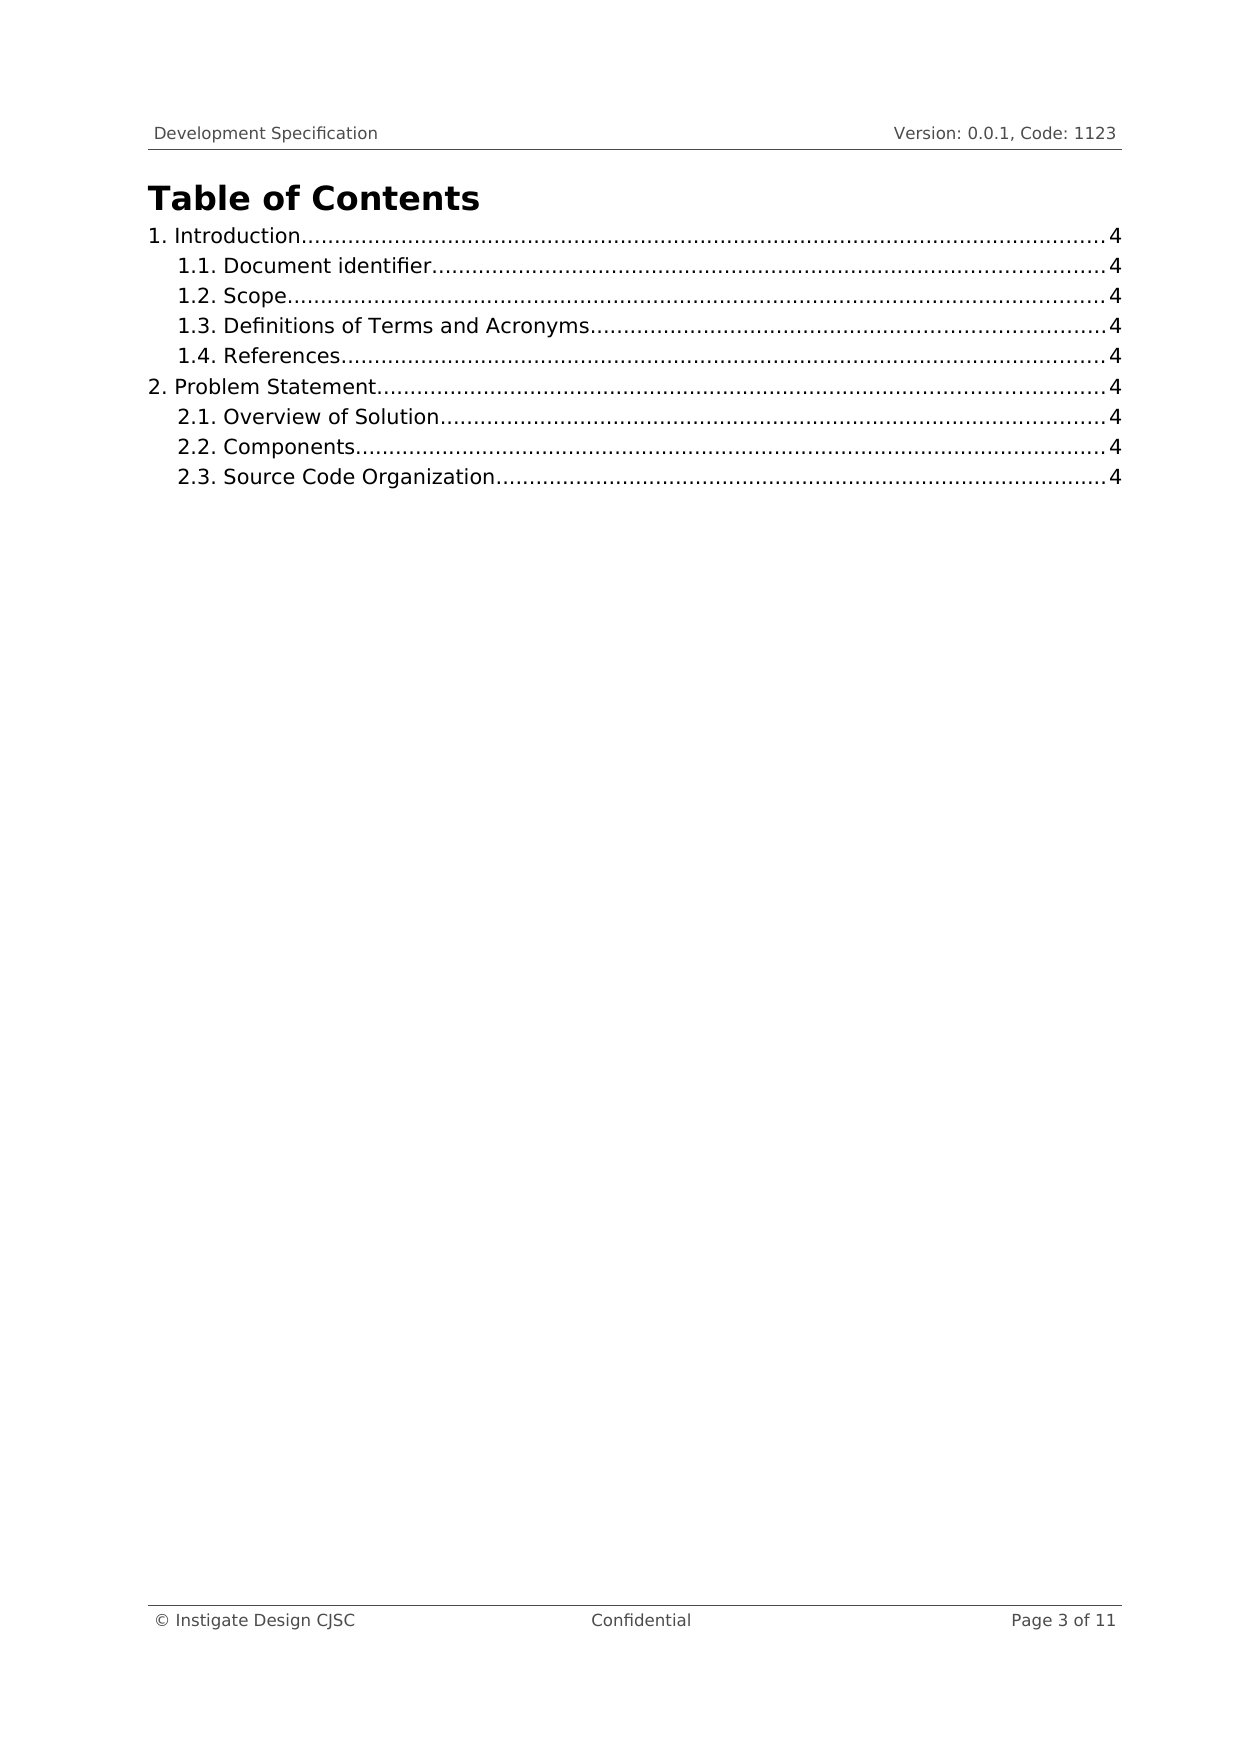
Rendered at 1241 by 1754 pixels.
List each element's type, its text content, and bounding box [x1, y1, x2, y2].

subtitle Table of Contents [148, 179, 1122, 218]
text 2.1. Overview of Solution 4 [177, 405, 1122, 429]
text 2. Problem Statement 4 [148, 375, 1122, 399]
text 1.4. References 4 [177, 344, 1122, 369]
text 1. Introduction 4 [148, 224, 1122, 248]
text 1.1. Document identifier 4 [177, 254, 1122, 278]
text 2.2. Components 4 [177, 435, 1122, 459]
text 2.3. Source Code Organization 4 [177, 465, 1122, 490]
text 1.2. Scope 4 [177, 284, 1122, 308]
text 1.3. Definitions of Terms and Acronyms 4 [177, 314, 1122, 339]
